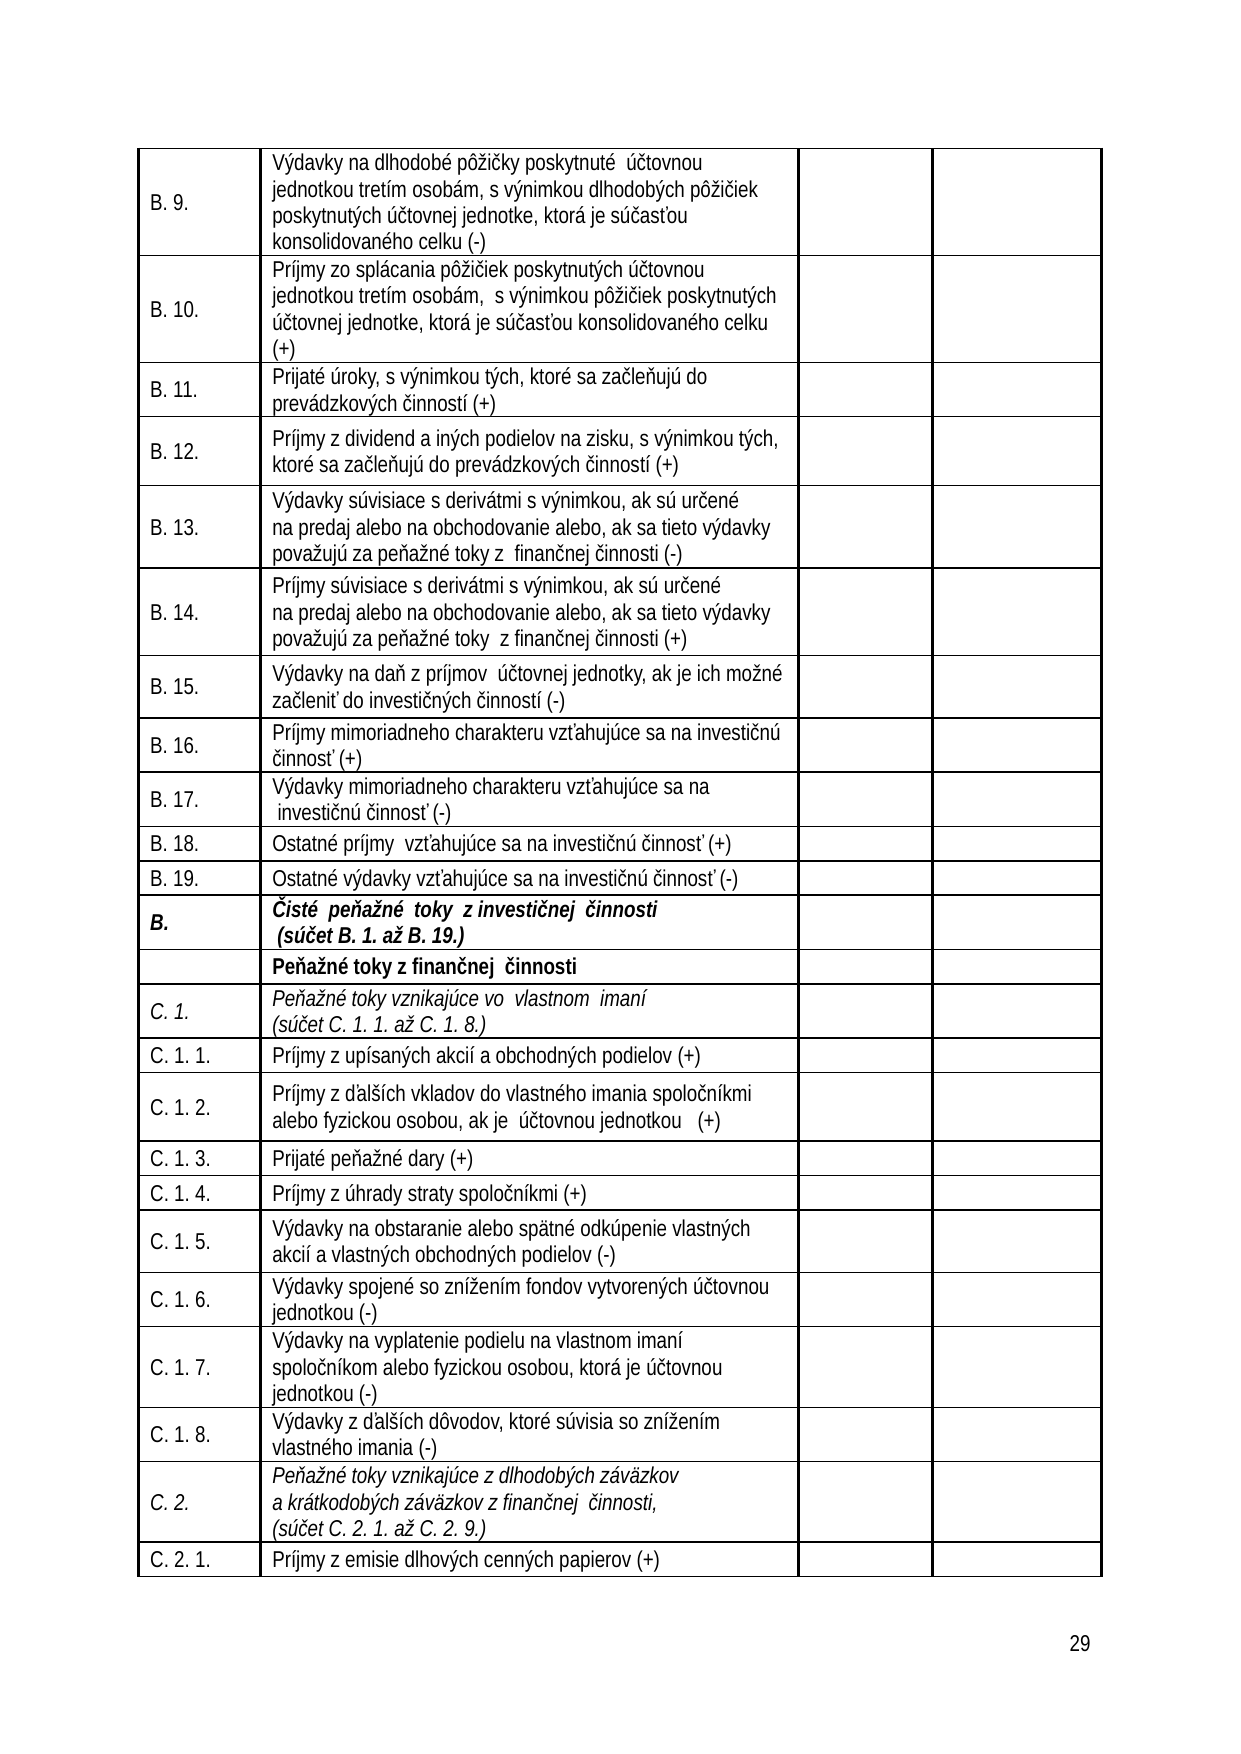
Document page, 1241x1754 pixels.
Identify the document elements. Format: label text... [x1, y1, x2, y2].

table_cell C. 1. 5. [140, 1211, 259, 1271]
table_cell [934, 417, 1100, 484]
table_cell Prijaté peňažné dary (+) [262, 1142, 797, 1175]
table_cell [800, 827, 931, 860]
table_cell [800, 1176, 931, 1209]
table_cell C. 2. [140, 1462, 259, 1541]
table_cell B. 14. [140, 569, 259, 654]
table_cell Výdavky na obstaranie alebo spätné odkúpenie vlastných akcií a vlastných obchodných podielov (-) [262, 1211, 797, 1271]
table_cell Prijaté úroky, s výnimkou tých, ktoré sa začleňujú do prevádzkových činností (+) [262, 363, 797, 416]
table_cell B. 18. [140, 827, 259, 860]
table_cell [800, 896, 931, 948]
table_cell Príjmy mimoriadneho charakteru vzťahujúce sa na investičnú činnosť (+) [262, 719, 797, 771]
table_cell [934, 1543, 1100, 1576]
table_cell [800, 1327, 931, 1406]
table_cell [934, 862, 1100, 894]
table_cell [800, 1543, 931, 1576]
table_cell [934, 1039, 1100, 1072]
table_cell B. 9. [140, 149, 259, 254]
table_cell B. 13. [140, 486, 259, 567]
table_cell Príjmy z ďalších vkladov do vlastného imania spoločníkmi alebo fyzickou osobou, ak je účtovnou jednotkou (+) [262, 1073, 797, 1140]
table_cell [934, 363, 1100, 416]
table_cell [934, 1073, 1100, 1140]
table_cell B. 16. [140, 719, 259, 771]
table_cell Výdavky na vyplatenie podielu na vlastnom imaní spoločníkom alebo fyzickou osobou, ktorá je účtovnou jednotkou (-) [262, 1327, 797, 1406]
table_cell [934, 827, 1100, 860]
table_cell C. 1. [140, 985, 259, 1037]
table_cell [800, 1039, 931, 1072]
table_cell Výdavky spojené so znížením fondov vytvorených účtovnou jednotkou (-) [262, 1273, 797, 1326]
table_cell [800, 950, 931, 983]
table_cell Peňažné toky vznikajúce z dlhodobých záväzkov a krátkodobých záväzkov z finančnej činnosti, (súčet C. 2. 1. až C. 2. 9.) [262, 1462, 797, 1541]
table_cell B. 17. [140, 773, 259, 826]
table_cell Výdavky súvisiace s derivátmi s výnimkou, ak sú určené na predaj alebo na obchodovanie alebo, ak sa tieto výdavky považujú za peňažné toky z finančnej činnosti (-) [262, 486, 797, 567]
table_cell Príjmy z dividend a iných podielov na zisku, s výnimkou tých, ktoré sa začleňujú do prevádzkových činností (+) [262, 417, 797, 484]
table_cell B. [140, 896, 259, 948]
table_cell C. 1. 7. [140, 1327, 259, 1406]
table_cell Príjmy zo splácania pôžičiek poskytnutých účtovnou jednotkou tretím osobám, s výnimkou pôžičiek poskytnutých účtovnej jednotke, ktorá je súčasťou konsolidovaného celku (+) [262, 256, 797, 362]
table_cell [140, 950, 259, 983]
table_cell [800, 149, 931, 254]
table_cell [800, 1273, 931, 1326]
table_cell B. 12. [140, 417, 259, 484]
table_cell [800, 1408, 931, 1461]
table_cell [800, 656, 931, 717]
table_cell [800, 985, 931, 1037]
table_cell Príjmy z úhrady straty spoločníkmi (+) [262, 1176, 797, 1209]
table_cell [934, 1408, 1100, 1461]
table_cell [934, 773, 1100, 826]
table_cell C. 1. 2. [140, 1073, 259, 1140]
table_cell [800, 1073, 931, 1140]
table_cell [934, 149, 1100, 254]
table_cell [934, 256, 1100, 362]
table_cell [934, 1327, 1100, 1406]
table_cell Výdavky na dlhodobé pôžičky poskytnuté účtovnou jednotkou tretím osobám, s výnimkou dlhodobých pôžičiek poskytnutých účtovnej jednotke, ktorá je súčasťou konsolidovaného celku (-) [262, 149, 797, 254]
table_cell C. 1. 6. [140, 1273, 259, 1326]
table_cell C. 1. 1. [140, 1039, 259, 1072]
table_cell [934, 1462, 1100, 1541]
table_cell C. 1. 3. [140, 1142, 259, 1175]
table_cell [934, 656, 1100, 717]
table_cell Príjmy súvisiace s derivátmi s výnimkou, ak sú určené na predaj alebo na obchodovanie alebo, ak sa tieto výdavky považujú za peňažné toky z finančnej činnosti (+) [262, 569, 797, 654]
table_cell Výdavky z ďalších dôvodov, ktoré súvisia so znížením vlastného imania (-) [262, 1408, 797, 1461]
table_cell [934, 1273, 1100, 1326]
table_cell C. 2. 1. [140, 1543, 259, 1576]
table_cell [800, 256, 931, 362]
table_cell [934, 985, 1100, 1037]
table_cell [800, 773, 931, 826]
table_cell Výdavky mimoriadneho charakteru vzťahujúce sa na investičnú činnosť (-) [262, 773, 797, 826]
table_cell Výdavky na daň z príjmov účtovnej jednotky, ak je ich možné začleniť do investičných činností (-) [262, 656, 797, 717]
table_cell [800, 862, 931, 894]
table_cell Príjmy z emisie dlhových cenných papierov (+) [262, 1543, 797, 1576]
table_cell [934, 896, 1100, 948]
table_cell B. 19. [140, 862, 259, 894]
table_cell [934, 719, 1100, 771]
table_cell Peňažné toky z finančnej činnosti [262, 950, 797, 983]
table_cell B. 11. [140, 363, 259, 416]
table_cell Čisté peňažné toky z investičnej činnosti (súčet B. 1. až B. 19.) [262, 896, 797, 948]
table_cell [934, 486, 1100, 567]
table_cell C. 1. 4. [140, 1176, 259, 1209]
table_cell [934, 950, 1100, 983]
table_cell Príjmy z upísaných akcií a obchodných podielov (+) [262, 1039, 797, 1072]
table_cell B. 15. [140, 656, 259, 717]
table_cell Peňažné toky vznikajúce vo vlastnom imaní (súčet C. 1. 1. až C. 1. 8.) [262, 985, 797, 1037]
table_cell C. 1. 8. [140, 1408, 259, 1461]
table_cell [800, 417, 931, 484]
table_cell B. 10. [140, 256, 259, 362]
table_cell Ostatné príjmy vzťahujúce sa na investičnú činnosť (+) [262, 827, 797, 860]
table_cell [800, 1462, 931, 1541]
table_cell [934, 1176, 1100, 1209]
table_cell [800, 1142, 931, 1175]
table_cell [934, 1142, 1100, 1175]
table_cell [934, 1211, 1100, 1271]
table_cell Ostatné výdavky vzťahujúce sa na investičnú činnosť (-) [262, 862, 797, 894]
table_cell [800, 1211, 931, 1271]
table_cell [934, 569, 1100, 654]
table_cell [800, 363, 931, 416]
table_cell [800, 719, 931, 771]
table_cell [800, 486, 931, 567]
table_cell [800, 569, 931, 654]
